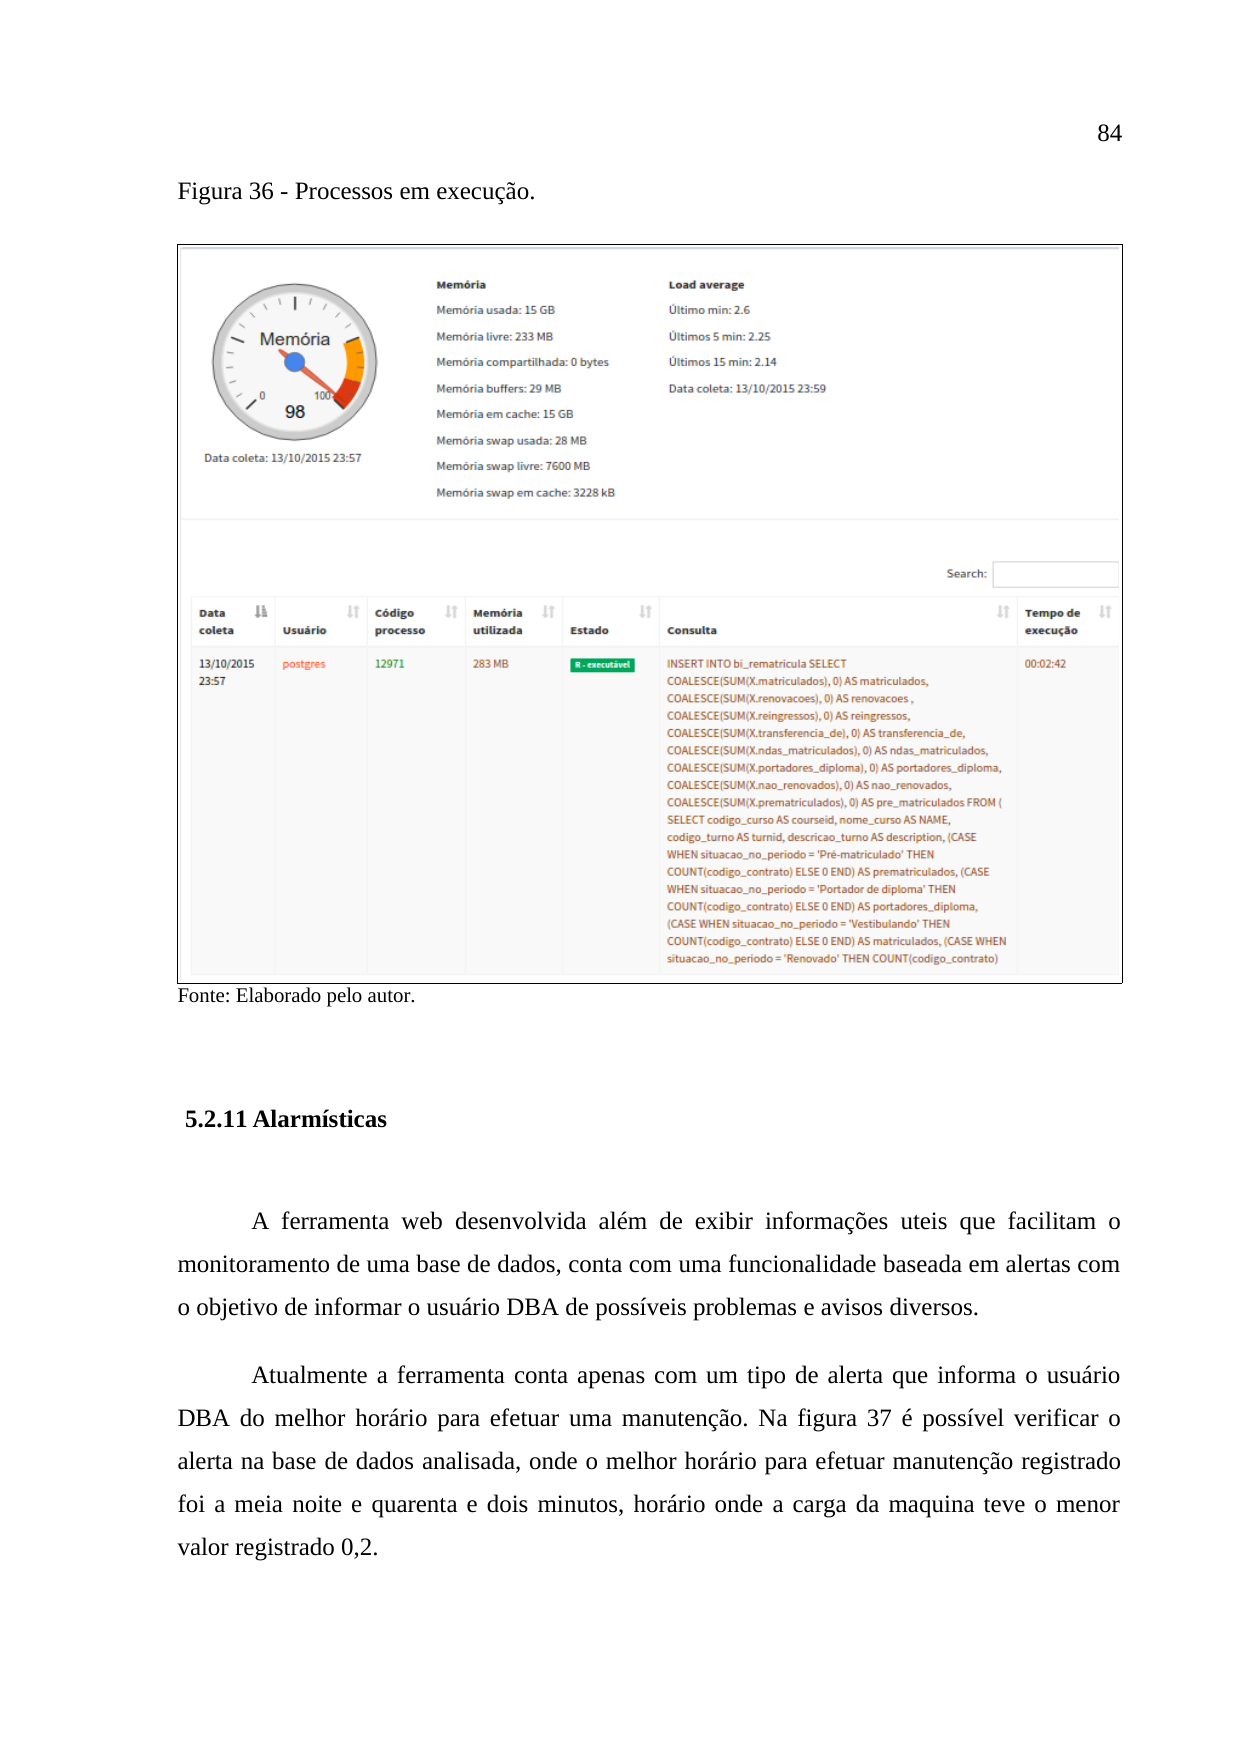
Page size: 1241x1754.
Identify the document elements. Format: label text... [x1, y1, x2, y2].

picture [180, 247, 1119, 981]
text Atualmente a ferramenta conta apenas com um tipo de alerta que informa o usuário DBA do melhor horário para efetuar uma manutenção. Na figura 37 é possível verificar o alerta na base de dados analisada, onde o melhor horário para efetuar manutenção registrado foi a meia noite e quarenta e dois minutos, horário onde a carga da maquina teve o menor valor registrado 0,2. [177, 1360, 1122, 1561]
list [178, 245, 1122, 983]
list Alarmísticas [185, 1104, 1122, 1133]
text Figura 36 - Processos em execução. [177, 176, 1122, 205]
text A ferramenta web desenvolvida além de exibir informações uteis que facilitam o monitoramento de uma base de dados, conta com uma funcionalidade baseada em alertas com o objetivo de informar o usuário DBA de possíveis problemas e avisos diversos. [177, 1206, 1122, 1321]
list Fonte: Elaborado pelo autor. [177, 984, 1122, 1007]
